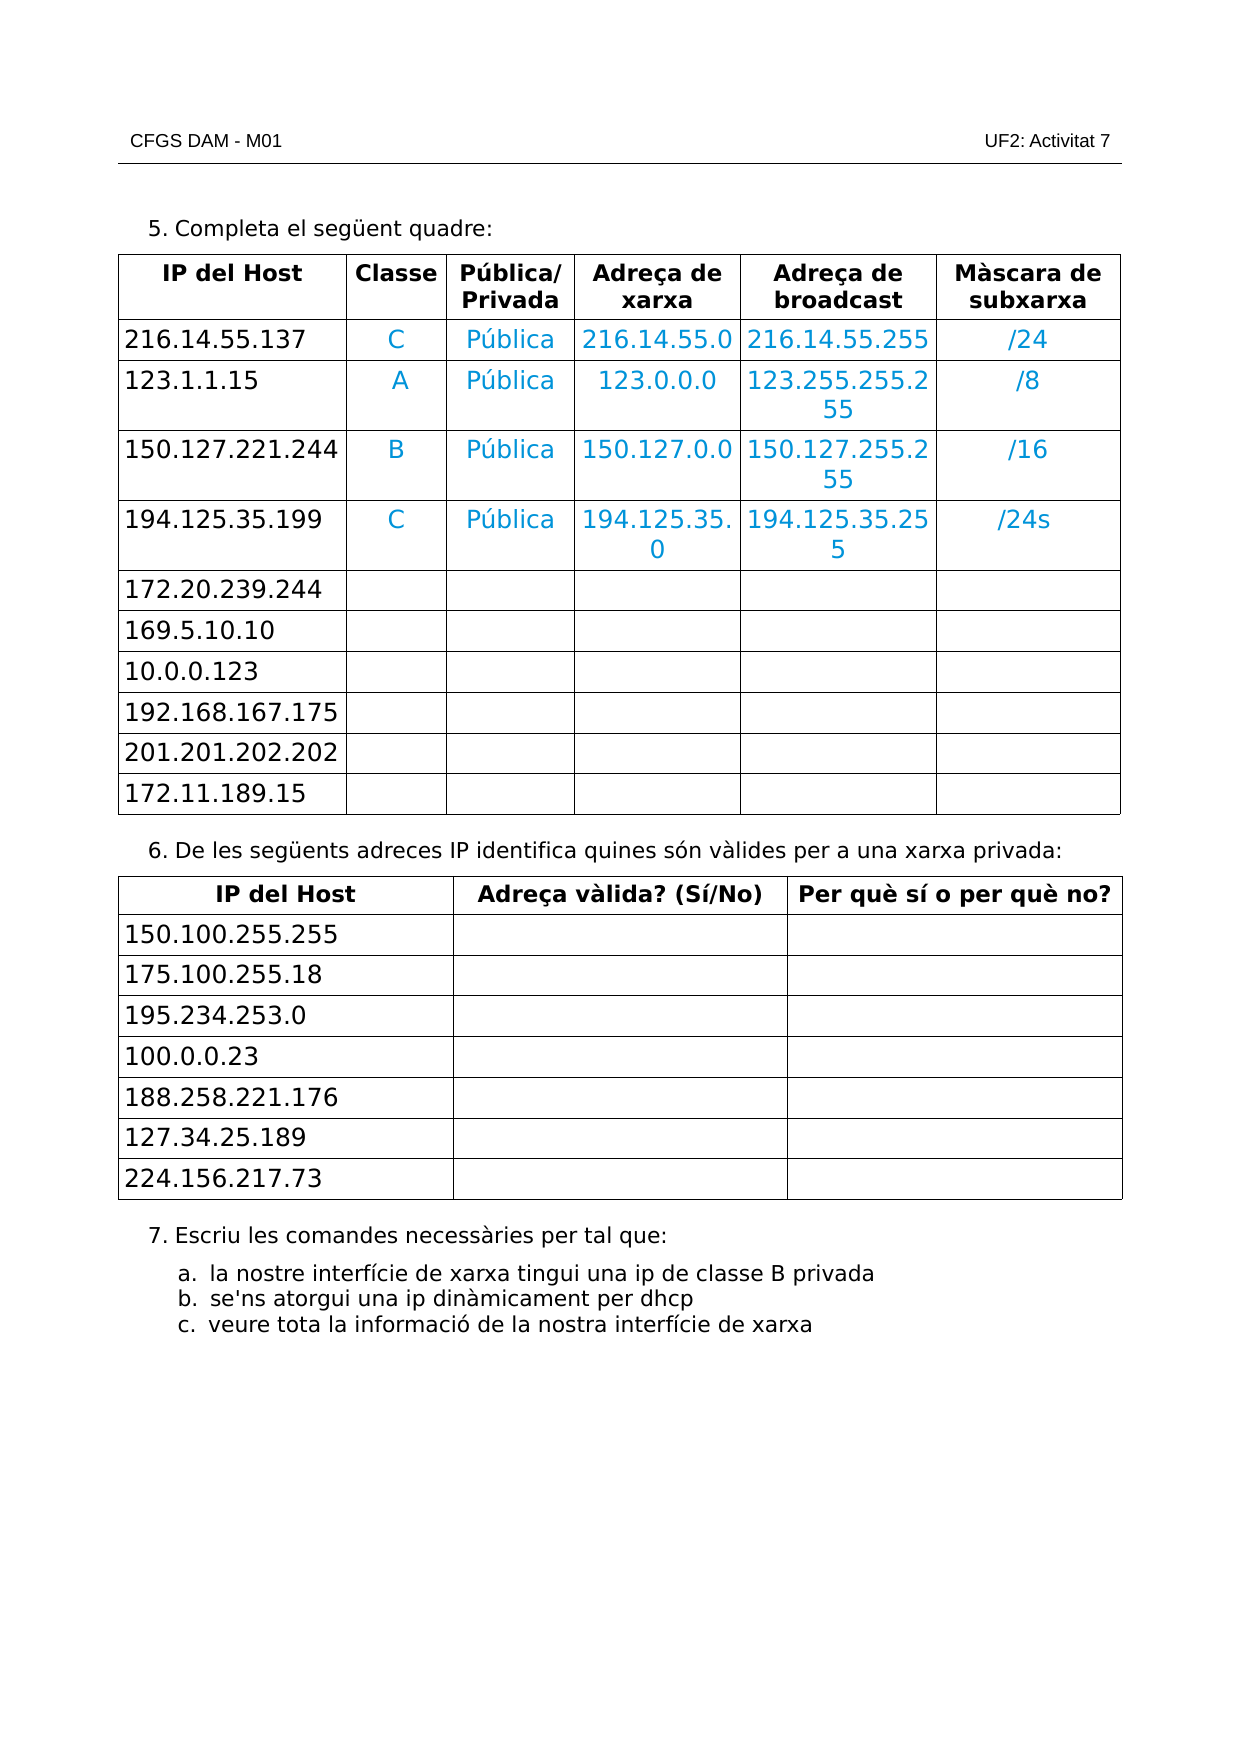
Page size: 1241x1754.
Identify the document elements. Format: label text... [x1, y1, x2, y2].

table_cell 123.0.0.0 [575, 361, 740, 430]
table_cell [447, 652, 574, 692]
table_cell [347, 693, 446, 733]
table_cell [347, 571, 446, 610]
table_cell 150.127.0.0 [575, 431, 740, 500]
table_cell [937, 652, 1120, 692]
table_cell /24 [937, 320, 1120, 360]
table_cell [454, 1159, 787, 1199]
table_cell A [347, 361, 446, 430]
table_cell 169.5.10.10 [119, 611, 346, 651]
table_cell [447, 734, 574, 773]
table_cell [447, 571, 574, 610]
list De les següents adreces IP identifica quines són vàlides per a una xarxa privada: [148, 838, 1122, 863]
table_cell /16 [937, 431, 1120, 500]
table_cell [937, 571, 1120, 610]
table_cell [575, 774, 740, 814]
table_cell [741, 652, 936, 692]
table_header IP del Host [119, 255, 346, 319]
table_header IP del Host [119, 877, 453, 914]
table_cell 123.1.1.15 [119, 361, 346, 430]
table_cell 194.125.35.255 [741, 501, 936, 570]
table_cell 201.201.202.202 [119, 734, 346, 773]
table_cell Pública [447, 361, 574, 430]
table_header Adreça de broadcast [741, 255, 936, 319]
table_cell /24s [937, 501, 1120, 570]
table_cell C [347, 501, 446, 570]
table_cell /8 [937, 361, 1120, 430]
table_cell 172.11.189.15 [119, 774, 346, 814]
table_cell 194.125.35.199 [119, 501, 346, 570]
table_cell 10.0.0.123 [119, 652, 346, 692]
table_cell 216.14.55.137 [119, 320, 346, 360]
table_cell [788, 915, 1122, 955]
table_cell [454, 956, 787, 995]
table_cell [454, 996, 787, 1036]
table_cell [937, 693, 1120, 733]
table_cell [788, 956, 1122, 995]
table_cell 194.125.35.0 [575, 501, 740, 570]
table_header Per què sí o per què no? [788, 877, 1122, 914]
list se'ns atorgui una ip dinàmicament per dhcp [177, 1286, 1122, 1312]
table_cell 100.0.0.23 [119, 1037, 453, 1077]
table_cell [575, 571, 740, 610]
table_cell [454, 1078, 787, 1118]
table_cell [788, 1037, 1122, 1077]
table_cell [788, 1159, 1122, 1199]
table_cell [575, 693, 740, 733]
table_cell [447, 693, 574, 733]
table_cell [788, 1119, 1122, 1158]
table_cell [937, 774, 1120, 814]
table_cell [575, 652, 740, 692]
table_cell 216.14.55.0 [575, 320, 740, 360]
table_cell Pública [447, 320, 574, 360]
table_cell 192.168.167.175 [119, 693, 346, 733]
table_cell [741, 774, 936, 814]
table_header Adreça vàlida? (Sí/No) [454, 877, 787, 914]
list Escriu les comandes necessàries per tal que: [148, 1223, 1122, 1248]
table_cell [575, 734, 740, 773]
table_cell [447, 774, 574, 814]
table_cell [454, 1037, 787, 1077]
table_cell 150.127.255.255 [741, 431, 936, 500]
table_cell [741, 611, 936, 651]
table_cell 188.258.221.176 [119, 1078, 453, 1118]
table_header Adreça de xarxa [575, 255, 740, 319]
table_cell [347, 611, 446, 651]
list la nostre interfície de xarxa tingui una ip de classe B privada [177, 1261, 1122, 1286]
table_cell 123.255.255.255 [741, 361, 936, 430]
table_cell [788, 1078, 1122, 1118]
table_cell [347, 774, 446, 814]
table_cell [788, 996, 1122, 1036]
table_cell [347, 652, 446, 692]
table_cell Pública [447, 431, 574, 500]
table_cell [741, 734, 936, 773]
table_header Màscara de subxarxa [937, 255, 1120, 319]
table_cell 216.14.55.255 [741, 320, 936, 360]
table_cell 175.100.255.18 [119, 956, 453, 995]
list Completa el següent quadre: [148, 216, 1122, 242]
table_cell 150.100.255.255 [119, 915, 453, 955]
table_cell [454, 1119, 787, 1158]
table_cell 127.34.25.189 [119, 1119, 453, 1158]
table_header Pública/Privada [447, 255, 574, 319]
table_cell Pública [447, 501, 574, 570]
list veure tota la informació de la nostra interfície de xarxa [177, 1312, 1122, 1337]
table_cell 172.20.239.244 [119, 571, 346, 610]
table_cell [575, 611, 740, 651]
table_cell [347, 734, 446, 773]
table_cell 150.127.221.244 [119, 431, 346, 500]
table_header Classe [347, 255, 446, 319]
table_cell [937, 734, 1120, 773]
table_cell [741, 693, 936, 733]
table_cell [741, 571, 936, 610]
table_cell 224.156.217.73 [119, 1159, 453, 1199]
table_cell C [347, 320, 446, 360]
table_cell [454, 915, 787, 955]
table_cell [447, 611, 574, 651]
table_cell B [347, 431, 446, 500]
table_cell 195.234.253.0 [119, 996, 453, 1036]
table_cell [937, 611, 1120, 651]
